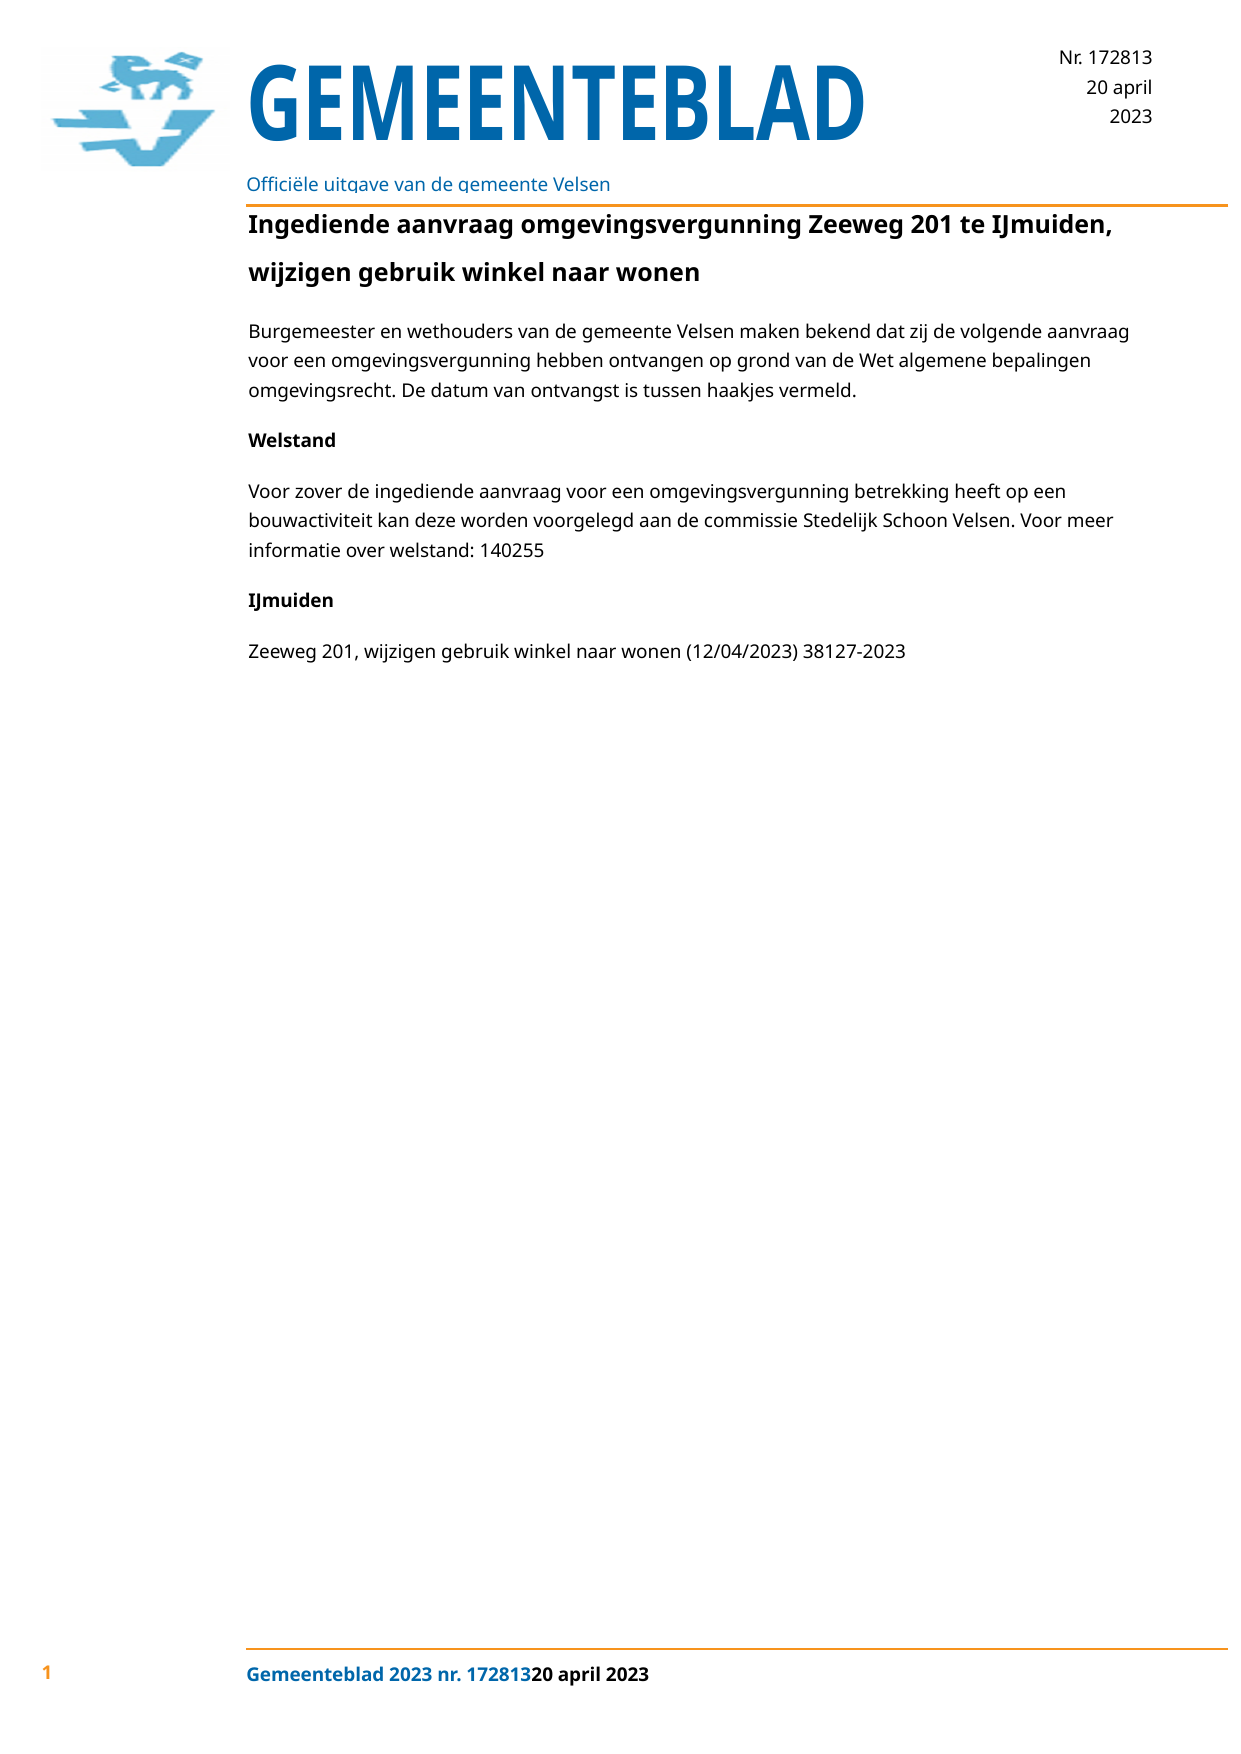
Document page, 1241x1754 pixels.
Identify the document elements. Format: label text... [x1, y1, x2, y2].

text Burgemeester en wethouders van de gemeente Velsen maken bekend dat zij de volgende aanvraag voor een omgevingsvergunning hebben ontvangen op grond van de Wet algemene bepalingen omgevingsrecht. De datum van ontvangst is tussen haakjes vermeld. [248, 318, 1152, 403]
text Ingediende aanvraag omgevingsvergunning Zeeweg 201 te IJmuiden, wijzigen gebruik winkel naar wonen [248, 207, 1152, 288]
text IJmuiden [248, 587, 1152, 613]
picture [41, 47, 231, 172]
text Voor zover de ingediende aanvraag voor een omgevingsvergunning betrekking heeft op een bouwactiviteit kan deze worden voorgelegd aan de commissie Stedelijk Schoon Velsen. Voor meer informatie over welstand: 140255 [248, 478, 1152, 563]
text Welstand [248, 427, 1152, 453]
text Zeeweg 201, wijzigen gebruik winkel naar wonen (12/04/2023) 38127-2023 [248, 638, 1152, 664]
